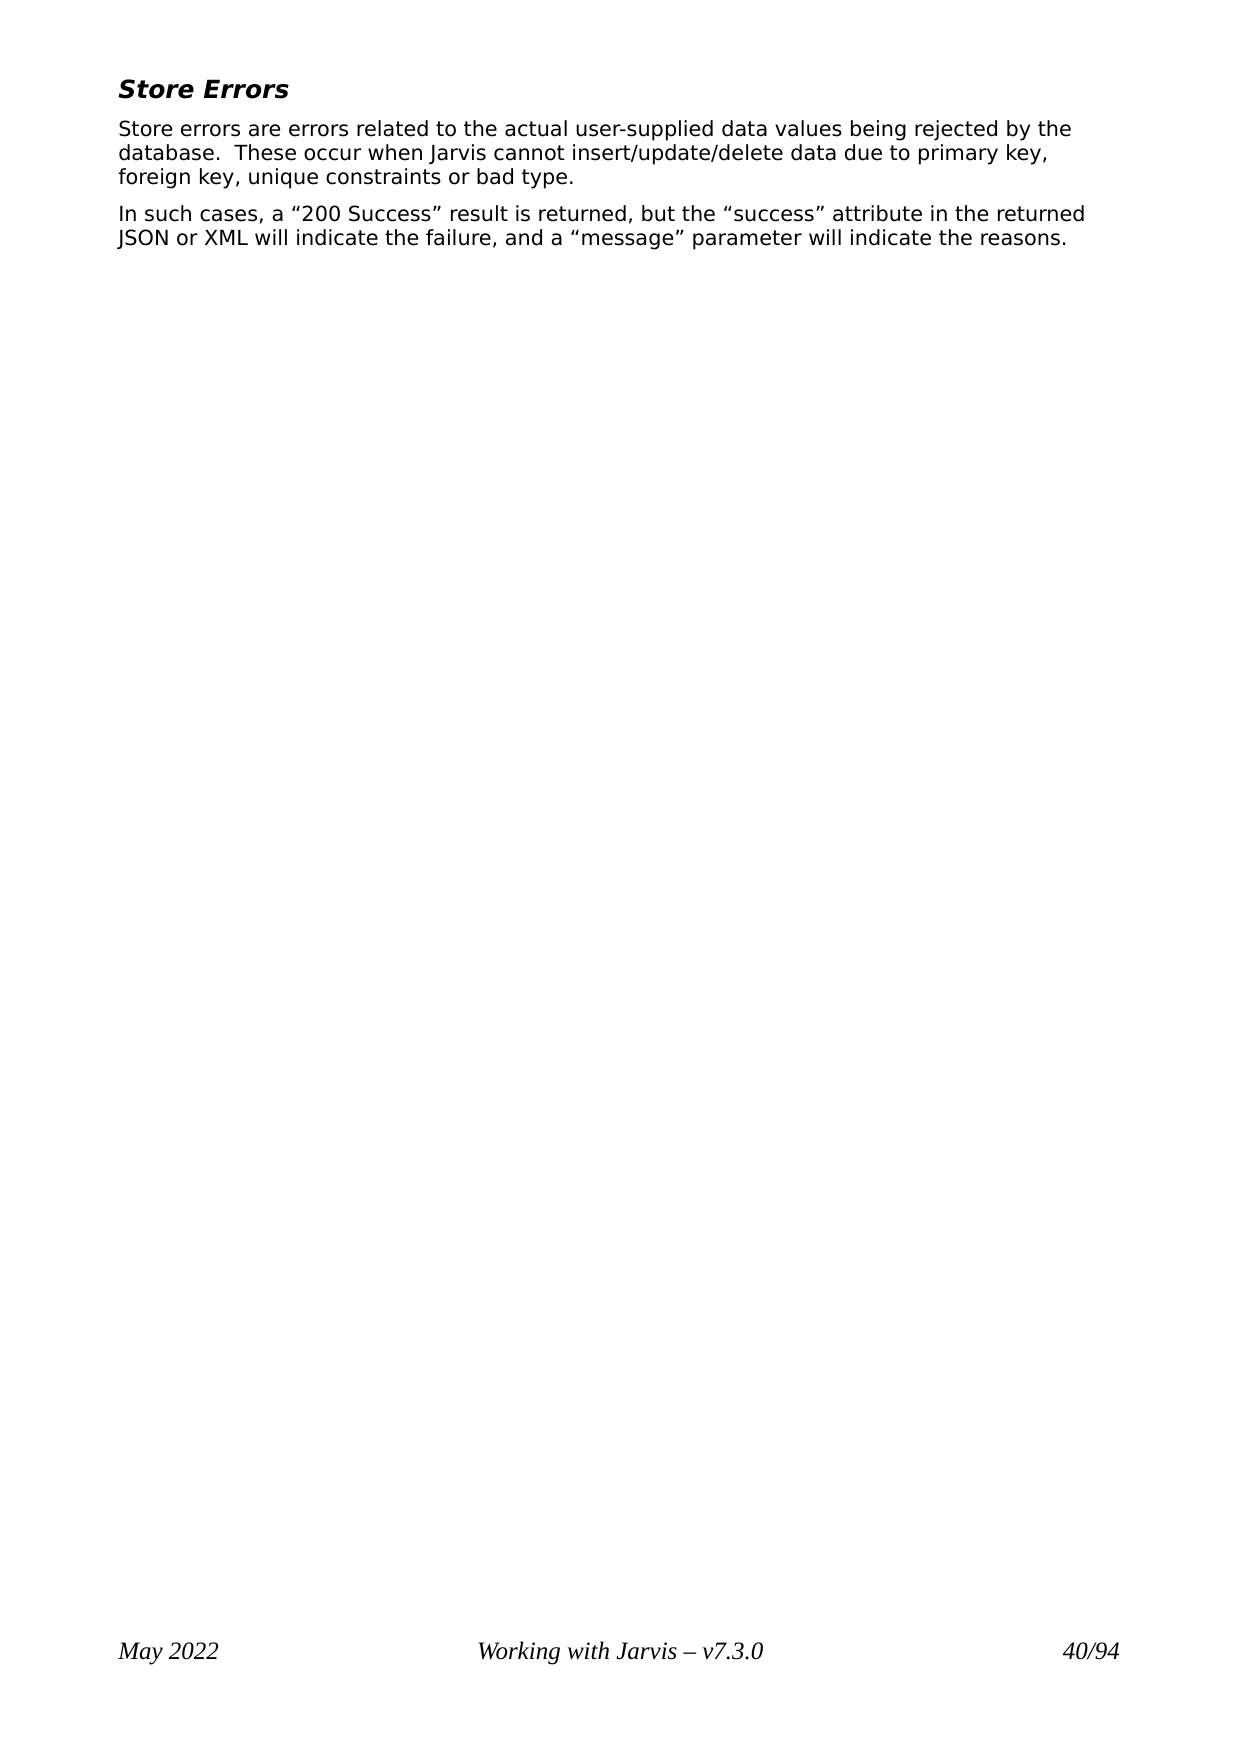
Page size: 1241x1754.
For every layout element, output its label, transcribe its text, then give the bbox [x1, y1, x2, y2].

subtitle Store Errors [118, 75, 1122, 104]
text Store errors are errors related to the actual user-supplied data values being rejected by the database. These occur when Jarvis cannot insert/update/delete data due to primary key, foreign key, unique constraints or bad type. [118, 117, 1122, 189]
text In such cases, a “200 Success” result is returned, but the “success” attribute in the returned JSON or XML will indicate the failure, and a “message” parameter will indicate the reasons. [118, 202, 1122, 250]
